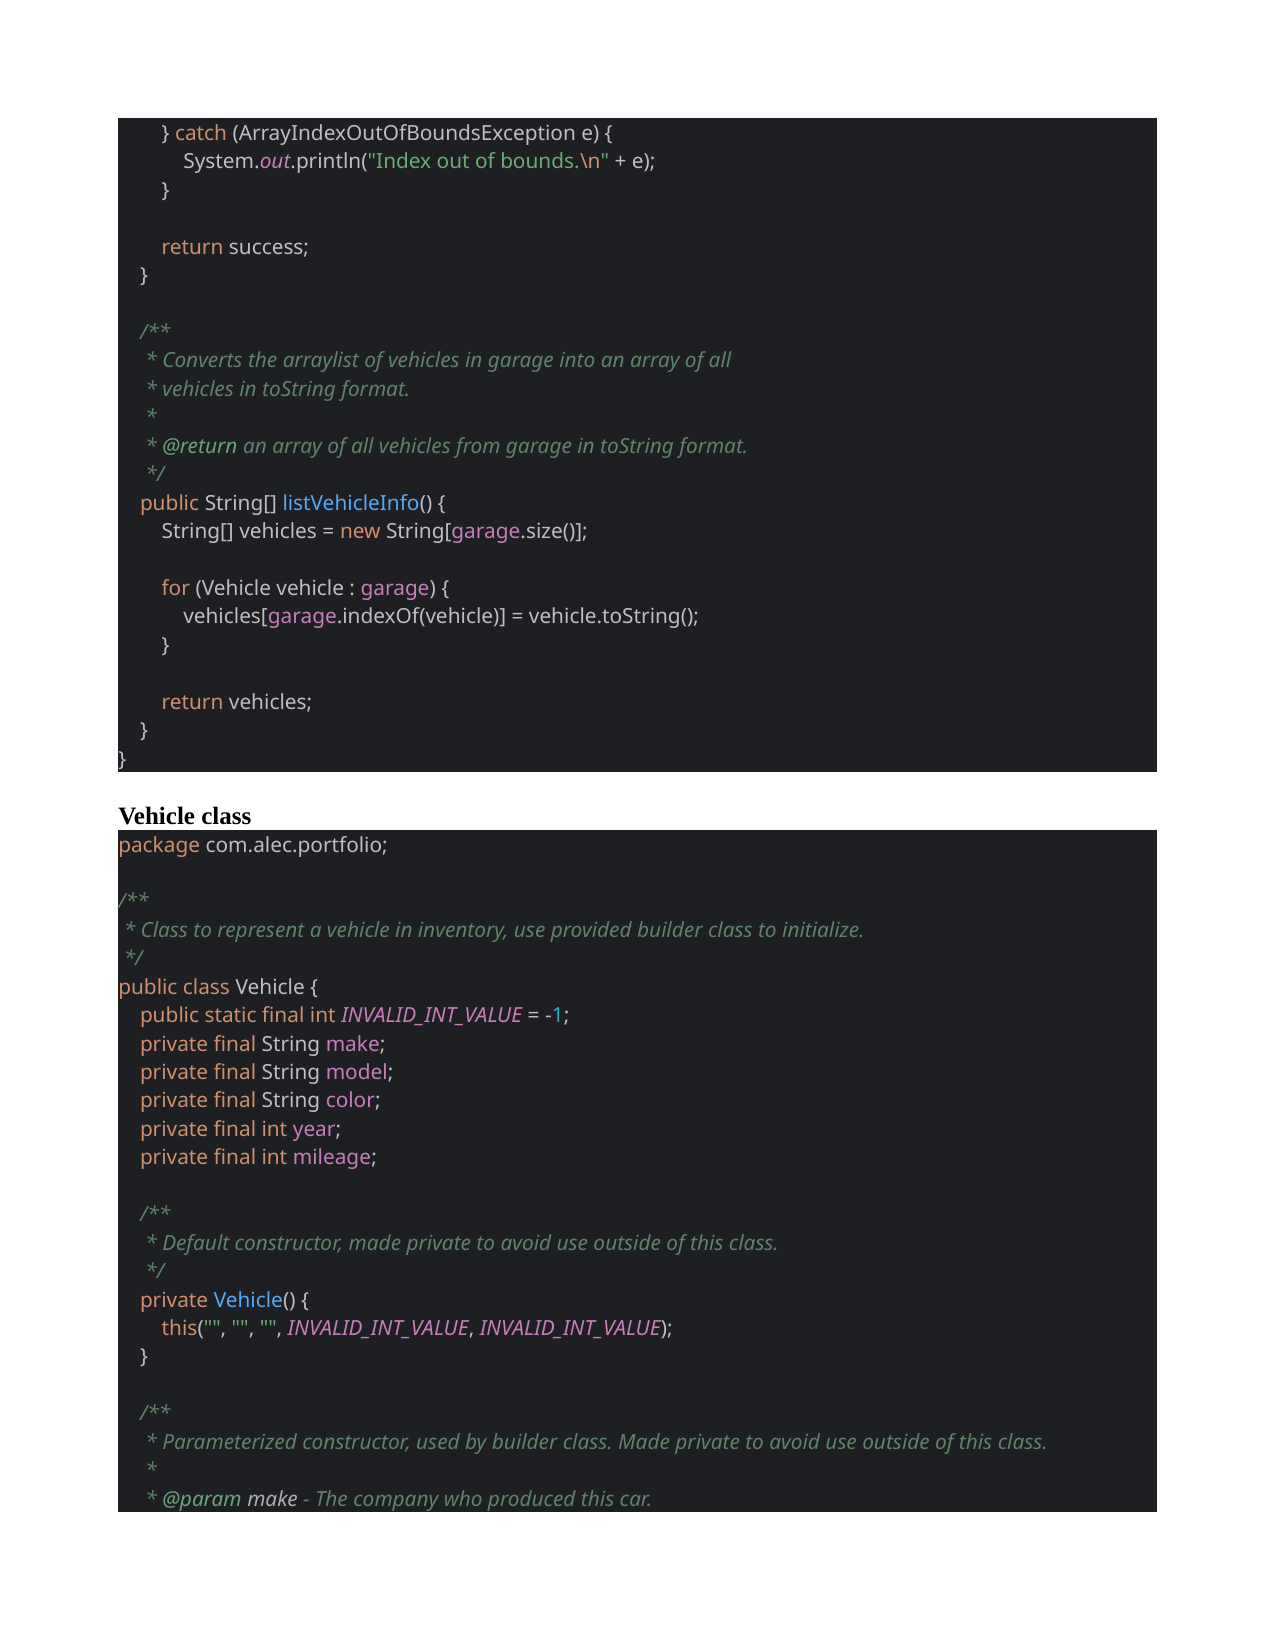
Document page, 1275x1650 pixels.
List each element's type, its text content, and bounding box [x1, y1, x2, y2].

text } catch (ArrayIndexOutOfBoundsException e) { System.out.println("Index out of bounds.\n" + e); } return success; } /** * Converts the arraylist of vehicles in garage into an array of all * vehicles in toString format. * * @return an array of all vehicles from garage in toString format. */ public String[] listVehicleInfo() { String[] vehicles = new String[garage.size()]; for (Vehicle vehicle : garage) { vehicles[garage.indexOf(vehicle)] = vehicle.toString(); } return vehicles; } } [118, 118, 1157, 772]
text Vehicle class [118, 801, 1157, 830]
text package com.alec.portfolio; /** * Class to represent a vehicle in inventory, use provided builder class to initialize. */ public class Vehicle { public static final int INVALID_INT_VALUE = -1; private final String make; private final String model; private final String color; private final int year; private final int mileage; /** * Default constructor, made private to avoid use outside of this class. */ private Vehicle() { this("", "", "", INVALID_INT_VALUE, INVALID_INT_VALUE); } /** * Parameterized constructor, used by builder class. Made private to avoid use outside of this class. * * @param make - The company who produced this car. [118, 830, 1157, 1512]
